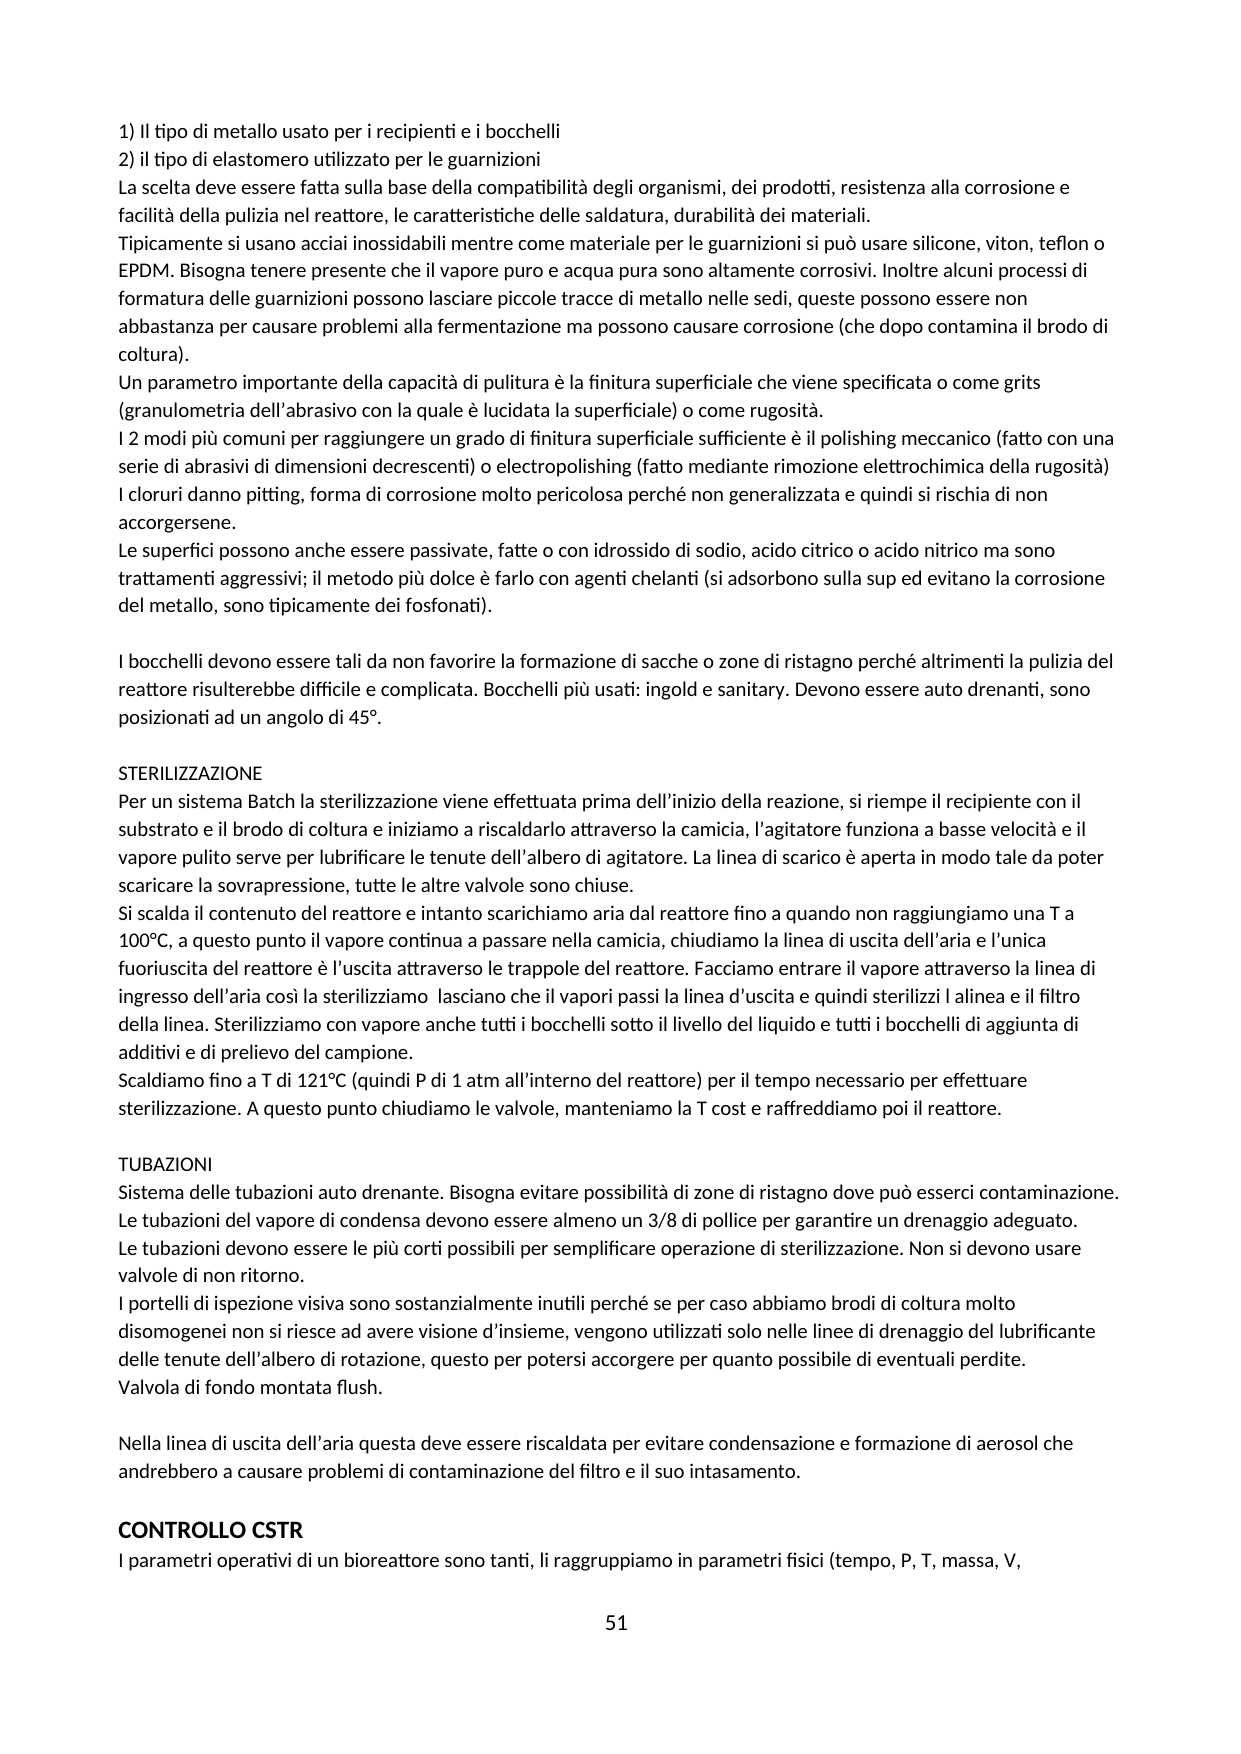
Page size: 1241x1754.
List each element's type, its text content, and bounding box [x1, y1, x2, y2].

text I portelli di ispezione visiva sono sostanzialmente inutili perché se per caso abbiamo brodi di coltura molto disomogenei non si riesce ad avere visione d’insieme, vengono utilizzati solo nelle linee di drenaggio del lubrificante delle tenute dell’albero di rotazione, questo per potersi accorgere per quanto possibile di eventuali perdite. Valvola di fondo montata flush. Nella linea di uscita dell’aria questa deve essere riscaldata per evitare condensazione e formazione di aerosol che andrebbero a causare problemi di contaminazione del filtro e il suo intasamento. CONTROLLO CSTR I parametri operativi di un bioreattore sono tanti, li raggruppiamo in parametri fisici (tempo, P, T, massa, V, [118, 1291, 1124, 1573]
text 1) Il tipo di metallo usato per i recipienti e i bocchelli 2) il tipo di elastomero utilizzato per le guarnizioni La scelta deve essere fatta sulla base della compatibilità degli organismi, dei prodotti, resistenza alla corrosione e facilità della pulizia nel reattore, le caratteristiche delle saldatura, durabilità dei materiali. Tipicamente si usano acciai inossidabili mentre come materiale per le guarnizioni si può usare silicone, viton, teflon o EPDM. Bisogna tenere presente che il vapore puro e acqua pura sono altamente corrosivi. Inoltre alcuni processi di formatura delle guarnizioni possono lasciare piccole tracce di metallo nelle sedi, queste possono essere non abbastanza per causare problemi alla fermentazione ma possono causare corrosione (che dopo contamina il brodo di coltura). Un parametro importante della capacità di pulitura è la finitura superficiale che viene specificata o come grits (granulometria dell’abrasivo con la quale è lucidata la superficiale) o come rugosità. I 2 modi più comuni per raggiungere un grado di finitura superficiale sufficiente è il polishing meccanico (fatto con una serie di abrasivi di dimensioni decrescenti) o electropolishing (fatto mediante rimozione elettrochimica della rugosità) I cloruri danno pitting, forma di corrosione molto pericolosa perché non generalizzata e quindi si rischia di non accorgersene. Le superfici possono anche essere passivate, fatte o con idrossido di sodio, acido citrico o acido nitrico ma sono trattamenti aggressivi; il metodo più dolce è farlo con agenti chelanti (si adsorbono sulla sup ed evitano la corrosione del metallo, sono tipicamente dei fosfonati). I bocchelli devono essere tali da non favorire la formazione di sacche o zone di ristagno perché altrimenti la pulizia del reattore risulterebbe difficile e complicata. Bocchelli più usati: ingold e sanitary. Devono essere auto drenanti, sono posizionati ad un angolo di 45°. STERILIZZAZIONE Per un sistema Batch la sterilizzazione viene effettuata prima dell’inizio della reazione, si riempe il recipiente con il substrato e il brodo di coltura e iniziamo a riscaldarlo attraverso la camicia, l’agitatore funziona a basse velocità e il vapore pulito serve per lubrificare le tenute dell’albero di agitatore. La linea di scarico è aperta in modo tale da poter scaricare la sovrapressione, tutte le altre valvole sono chiuse. Si scalda il contenuto del reattore e intanto scarichiamo aria dal reattore fino a quando non raggiungiamo una T a 100°C, a questo punto il vapore continua a passare nella camicia, chiudiamo la linea di uscita dell’aria e l’unica fuoriuscita del reattore è l’uscita attraverso le trappole del reattore. Facciamo entrare il vapore attraverso la linea di ingresso dell’aria così la sterilizziamo lasciano che il vapori passi la linea d’uscita e quindi sterilizzi l alinea e il filtro della linea. Sterilizziamo con vapore anche tutti i bocchelli sotto il livello del liquido e tutti i bocchelli di aggiunta di additivi e di prelievo del campione. Scaldiamo fino a T di 121°C (quindi P di 1 atm all’interno del reattore) per il tempo necessario per effettuare sterilizzazione. A questo punto chiudiamo le valvole, manteniamo la T cost e raffreddiamo poi il reattore. TUBAZIONI Sistema delle tubazioni auto drenante. Bisogna evitare possibilità di zone di ristagno dove può esserci contaminazione. Le tubazioni del vapore di condensa devono essere almeno un 3/8 di pollice per garantire un drenaggio adeguato. Le tubazioni devono essere le più corti possibili per semplificare operazione di sterilizzazione. Non si devono usare valvole di non ritorno. [118, 118, 1124, 1288]
